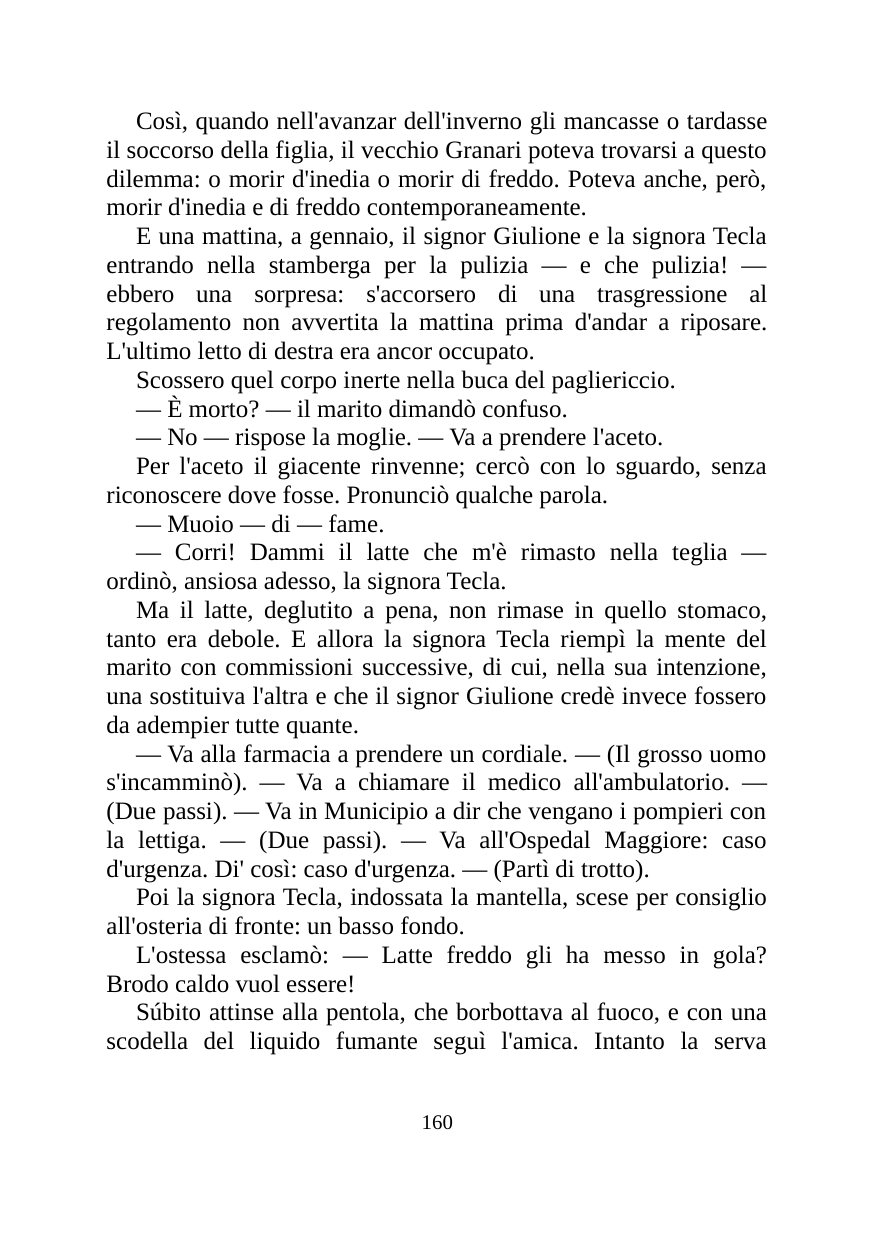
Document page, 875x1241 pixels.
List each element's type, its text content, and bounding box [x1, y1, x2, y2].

text Per l'aceto il giacente rinvenne; cercò con lo sguardo, senza riconoscere dove fosse. Pronunciò qualche parola. [106, 451, 768, 509]
text Scossero quel corpo inerte nella buca del pagliericcio. [106, 365, 768, 394]
text Così, quando nell'avanzar dell'inverno gli mancasse o tardasse il soccorso della figlia, il vecchio Granari poteva trovarsi a questo dilemma: o morir d'inedia o morir di freddo. Poteva anche, però, morir d'inedia e di freddo contemporaneamente. [106, 106, 768, 221]
text Súbito attinse alla pentola, che borbottava al fuoco, e con una scodella del liquido fumante seguì l'amica. Intanto la serva [106, 997, 768, 1055]
text — No — rispose la moglie. — Va a prendere l'aceto. [106, 422, 768, 451]
text — Va alla farmacia a prendere un cordiale. — (Il grosso uomo s'incamminò). — Va a chiamare il medico all'ambulatorio. — (Due passi). — Va in Municipio a dir che vengano i pompieri con la lettiga. — (Due passi). — Va all'Ospedal Maggiore: caso d'urgenza. Di' così: caso d'urgenza. — (Partì di trotto). [106, 739, 768, 882]
text E una mattina, a gennaio, il signor Giulione e la signora Tecla entrando nella stamberga per la pulizia — e che pulizia! — ebbero una sorpresa: s'accorsero di una trasgressione al regolamento non avvertita la mattina prima d'andar a riposare. L'ultimo letto di destra era ancor occupato. [106, 221, 768, 365]
text — È morto? — il marito dimandò confuso. [106, 394, 768, 422]
text — Corri! Dammi il latte che m'è rimasto nella teglia — ordinò, ansiosa adesso, la signora Tecla. [106, 537, 768, 595]
text — Muoio — di — fame. [106, 509, 768, 537]
text L'ostessa esclamò: — Latte freddo gli ha messo in gola? Brodo caldo vuol essere! [106, 940, 768, 997]
text Poi la signora Tecla, indossata la mantella, scese per consiglio all'osteria di fronte: un basso fondo. [106, 882, 768, 940]
text Ma il latte, deglutito a pena, non rimase in quello stomaco, tanto era debole. E allora la signora Tecla riempì la mente del marito con commissioni successive, di cui, nella sua intenzione, una sostituiva l'altra e che il signor Giulione credè invece fossero da adempier tutte quante. [106, 595, 768, 739]
